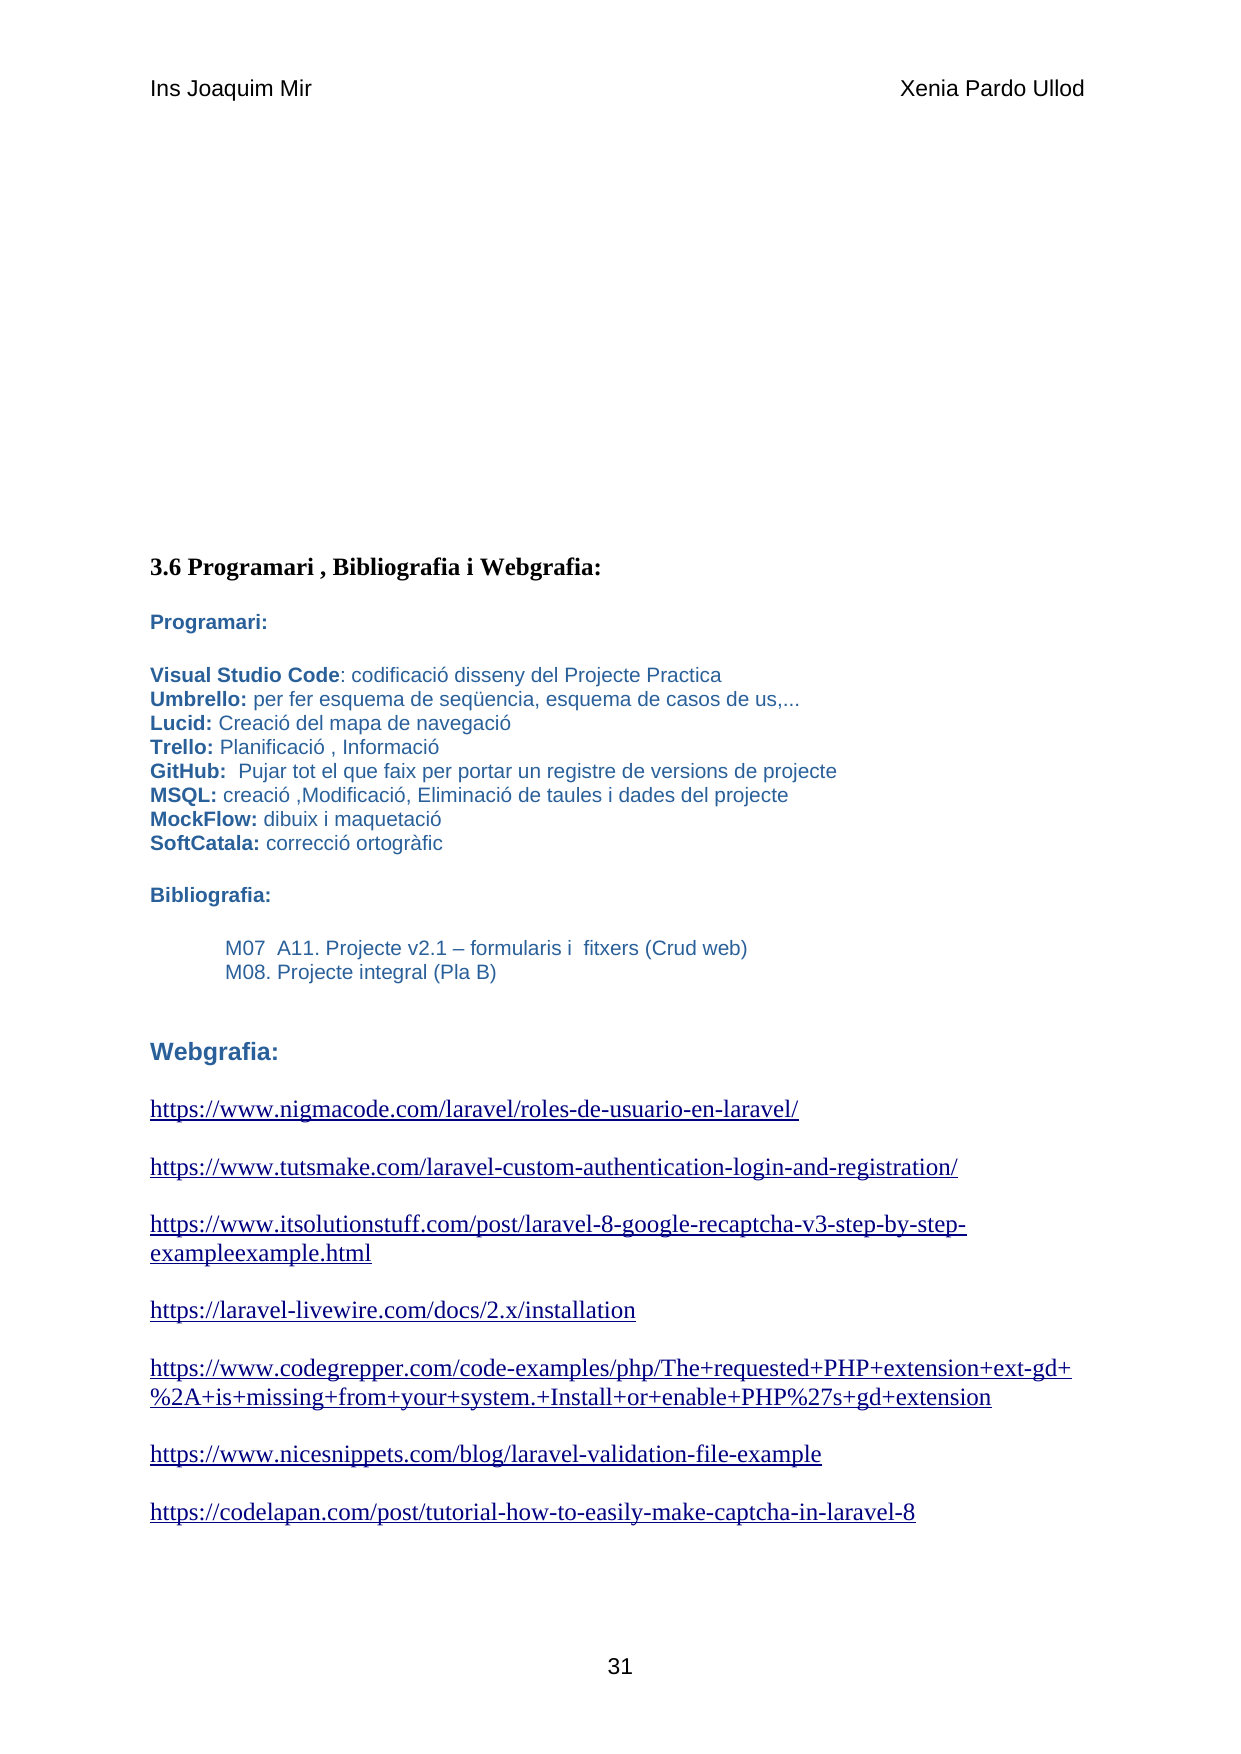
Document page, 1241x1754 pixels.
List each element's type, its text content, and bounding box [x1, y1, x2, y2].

text Visual Studio Code: codificació disseny del Projecte Practica [150, 663, 1090, 687]
text Trello: Planificació , Informació [150, 734, 1090, 758]
text Webgrafia: [150, 1037, 1090, 1066]
text https://www.nicesnippets.com/blog/laravel-validation-file-example [150, 1439, 1090, 1468]
text Lucid: Creació del mapa de navegació [150, 711, 1090, 734]
text Bibliografia: [150, 883, 1090, 907]
text Umbrello: per fer esquema de seqüencia, esquema de casos de us,... [150, 687, 1090, 711]
text Programari: [150, 610, 1090, 634]
text https://laravel-livewire.com/docs/2.x/installation [150, 1296, 1090, 1324]
text GitHub: Pujar tot el que faix per portar un registre de versions de projecte [150, 758, 1090, 782]
text https://codelapan.com/post/tutorial-how-to-easily-make-captcha-in-laravel-8 [150, 1497, 1090, 1526]
text M07 A11. Projecte v2.1 – formularis i fitxers (Crud web) [150, 936, 1090, 960]
text MockFlow: dibuix i maquetació [150, 806, 1090, 830]
text SoftCatala: correcció ortogràfic [150, 830, 1090, 854]
text https://www.tutsmake.com/laravel-custom-authentication-login-and-registration/ [150, 1152, 1090, 1181]
text https://www.nigmacode.com/laravel/roles-de-usuario-en-laravel/ [150, 1094, 1090, 1123]
text M08. Projecte integral (Pla B) [150, 960, 1090, 984]
text https://www.itsolutionstuff.com/post/laravel-8-google-recaptcha-v3-step-by-step-exampleexample.html [150, 1209, 1090, 1267]
text MSQL: creació ,Modificació, Eliminació de taules i dades del projecte [150, 782, 1090, 806]
text 3.6 Programari , Bibliografia i Webgrafia: [150, 552, 1090, 581]
text https://www.codegrepper.com/code-examples/php/The+requested+PHP+extension+ext-gd+%2A+is+missing+from+your+system.+Install+or+enable+PHP%27s+gd+extension [150, 1353, 1090, 1411]
